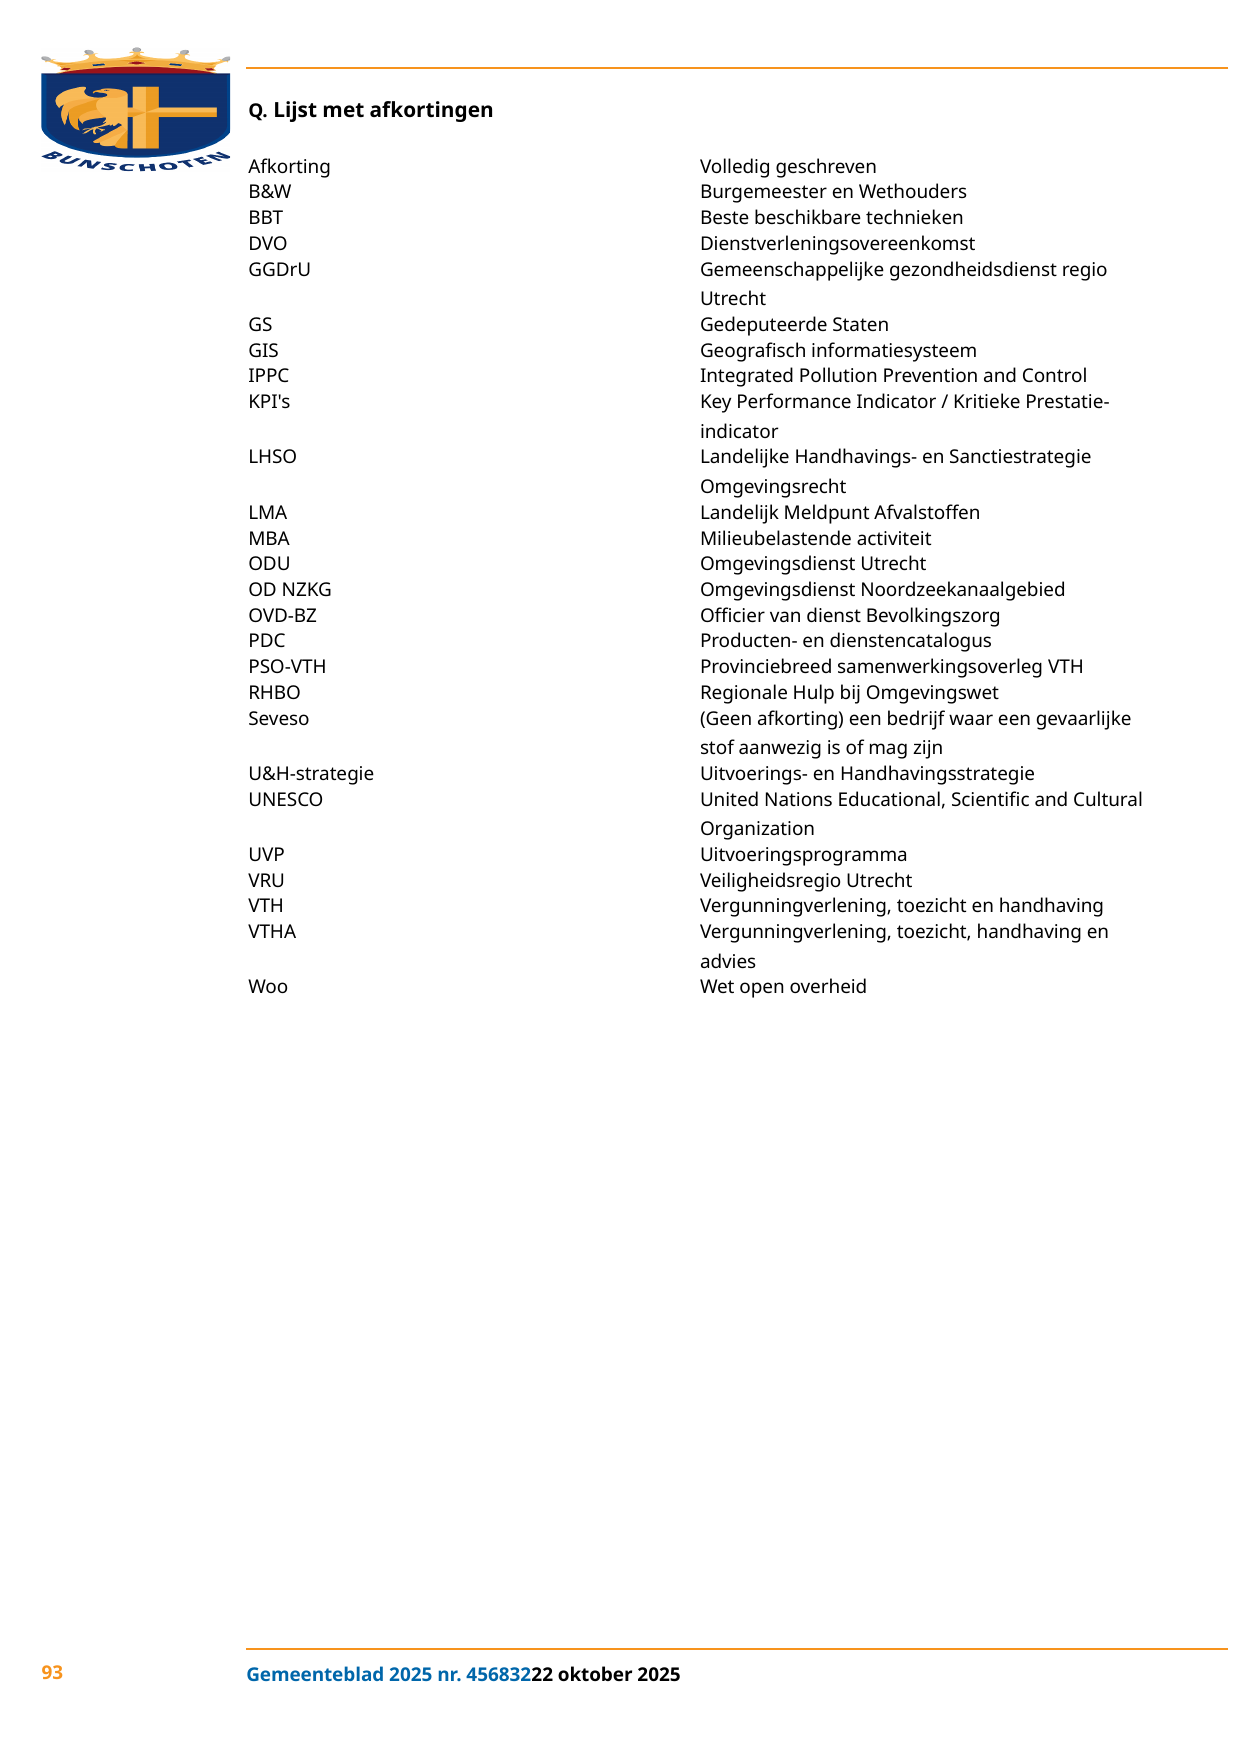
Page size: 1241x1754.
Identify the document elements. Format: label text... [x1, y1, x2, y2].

table_cell LHSO [248, 444, 700, 499]
table_cell PDC [248, 628, 700, 653]
table_cell DVO [248, 230, 700, 256]
table_cell LMA [248, 499, 700, 525]
table_cell Woo [248, 974, 700, 999]
text Q. Lijst met afkortingen [248, 95, 1152, 123]
table_cell MBA [248, 525, 700, 551]
table_cell Key Performance Indicator / Kritieke Prestatie-indicator [700, 389, 1152, 444]
table_cell Uitvoeringsprogramma [700, 841, 1152, 867]
table_header Afkorting [248, 153, 700, 179]
table_cell United Nations Educational, Scientific and Cultural Organization [700, 786, 1152, 841]
picture [41, 47, 231, 172]
table_cell Provinciebreed samenwerkingsoverleg VTH [700, 654, 1152, 679]
table_cell VRU [248, 867, 700, 893]
table_cell Beste beschikbare technieken [700, 205, 1152, 230]
table_cell U&H-strategie [248, 760, 700, 786]
table_cell Omgevingsdienst Noordzeekanaalgebied [700, 576, 1152, 602]
table_cell Vergunningverlening, toezicht, handhaving en advies [700, 919, 1152, 974]
table_cell Milieubelastende activiteit [700, 525, 1152, 551]
table_cell GS [248, 311, 700, 337]
table_cell Landelijke Handhavings- en Sanctiestrategie Omgevingsrecht [700, 444, 1152, 499]
table_cell Gedeputeerde Staten [700, 311, 1152, 337]
table_cell B&W [248, 179, 700, 204]
table_cell (Geen afkorting) een bedrijf waar een gevaarlijke stof aanwezig is of mag zijn [700, 705, 1152, 760]
table_cell ODU [248, 551, 700, 576]
table_cell Regionale Hulp bij Omgevingswet [700, 679, 1152, 705]
table_cell GIS [248, 337, 700, 363]
table_cell Seveso [248, 705, 700, 760]
table_cell UNESCO [248, 786, 700, 841]
table_cell Geografisch informatiesysteem [700, 337, 1152, 363]
table_cell OD NZKG [248, 576, 700, 602]
table_cell UVP [248, 841, 700, 867]
table_cell VTHA [248, 919, 700, 974]
table_header Volledig geschreven [700, 153, 1152, 179]
table_cell Integrated Pollution Prevention and Control [700, 363, 1152, 388]
table_cell OVD-BZ [248, 602, 700, 628]
table_cell BBT [248, 205, 700, 230]
table_cell Wet open overheid [700, 974, 1152, 999]
table_cell Burgemeester en Wethouders [700, 179, 1152, 204]
table_cell Producten- en dienstencatalogus [700, 628, 1152, 653]
table_cell IPPC [248, 363, 700, 388]
table_cell VTH [248, 893, 700, 918]
table_cell Omgevingsdienst Utrecht [700, 551, 1152, 576]
table_cell GGDrU [248, 256, 700, 311]
table_cell Vergunningverlening, toezicht en handhaving [700, 893, 1152, 918]
table_cell Dienstverleningsovereenkomst [700, 230, 1152, 256]
table_cell Veiligheidsregio Utrecht [700, 867, 1152, 893]
table_cell Landelijk Meldpunt Afvalstoffen [700, 499, 1152, 525]
table_cell KPI's [248, 389, 700, 444]
table_cell PSO-VTH [248, 654, 700, 679]
table_cell RHBO [248, 679, 700, 705]
table_cell Gemeenschappelijke gezondheidsdienst regio Utrecht [700, 256, 1152, 311]
table_cell Officier van dienst Bevolkingszorg [700, 602, 1152, 628]
table_cell Uitvoerings- en Handhavingsstrategie [700, 760, 1152, 786]
